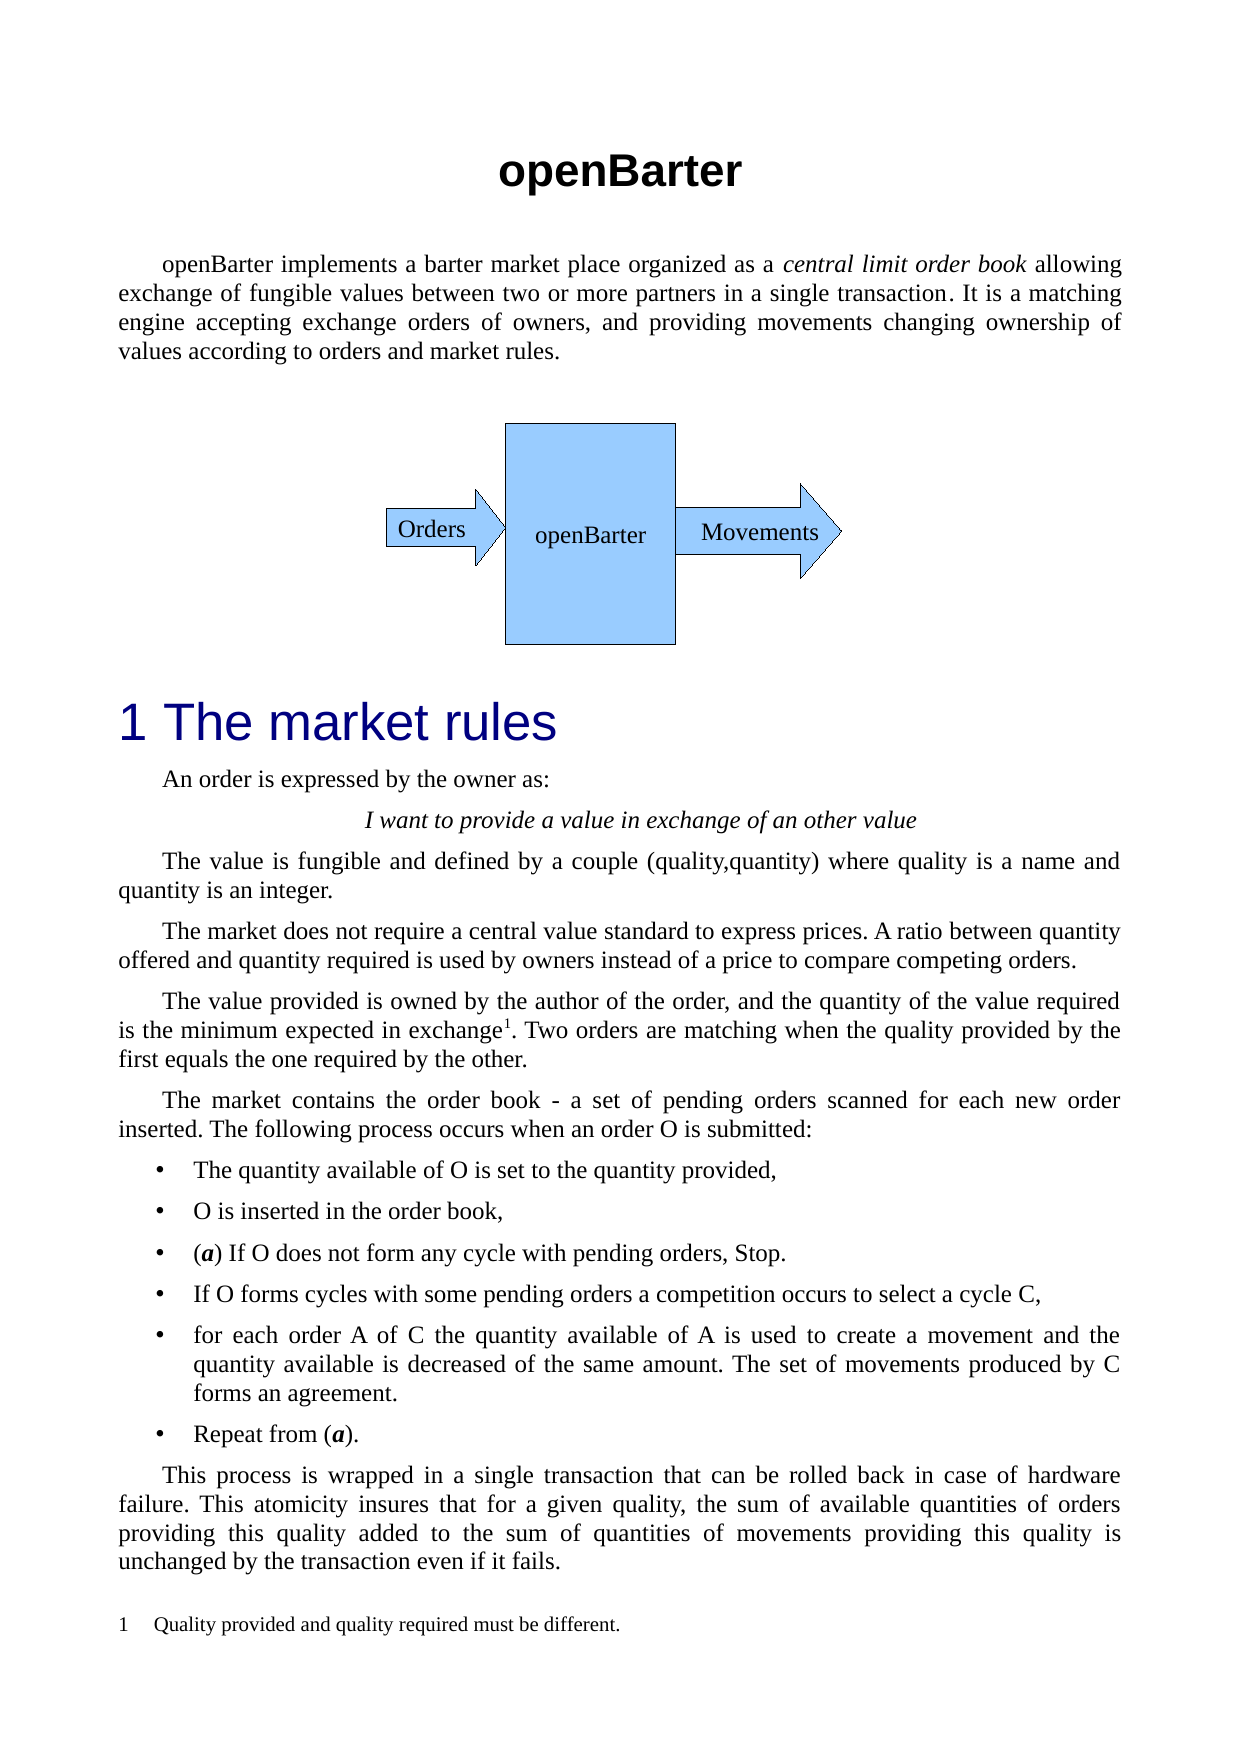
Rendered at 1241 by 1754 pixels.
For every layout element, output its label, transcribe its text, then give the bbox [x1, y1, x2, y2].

text This process is wrapped in a single transaction that can be rolled back in case of hardware failure. This atomicity insures that for a given quality, the sum of available quantities of orders providing this quality added to the sum of quantities of movements providing this quality is unchanged by the transaction even if it fails. [118, 1460, 1122, 1575]
text openBarter implements a barter market place organized as a central limit order book allowing exchange of fungible values between two or more partners in a single transaction. It is a matching engine accepting exchange orders of owners, and providing movements changing ownership of values according to orders and market rules. [118, 249, 1122, 364]
list O is inserted in the order book, [156, 1196, 1122, 1225]
text The market does not require a central value standard to express prices. A ratio between quantity offered and quantity required is used by owners instead of a price to compare competing orders. [118, 916, 1122, 974]
text The value provided is owned by the author of the order, and the quantity of the value required is the minimum expected in exchange. Two orders are matching when the quality provided by the first equals the one required by the other. [118, 986, 1122, 1073]
list for each order A of C the quantity available of A is used to create a movement and the quantity available is decreased of the same amount. The set of movements produced by C forms an agreement. [156, 1320, 1122, 1406]
list The quantity available of O is set to the quantity provided, [156, 1155, 1122, 1184]
text Quality provided and quality required must be different. [118, 1612, 1122, 1636]
text The value is fungible and defined by a couple (quality,quantity) where quality is a name and quantity is an integer. [118, 846, 1122, 904]
list (a) If O does not form any cycle with pending orders, Stop. [156, 1238, 1122, 1266]
text I want to provide a value in exchange of an other value [118, 805, 1122, 834]
subtitle openBarter [118, 143, 1122, 196]
list Repeat from (a). [156, 1419, 1122, 1448]
text The market contains the order book - a set of pending orders scanned for each new order inserted. The following process occurs when an order O is submitted: [118, 1085, 1122, 1143]
text An order is expressed by the owner as: [118, 764, 1122, 793]
list If O forms cycles with some pending orders a competition occurs to select a cycle C, [156, 1279, 1122, 1308]
subtitle The market rules [118, 691, 1122, 751]
